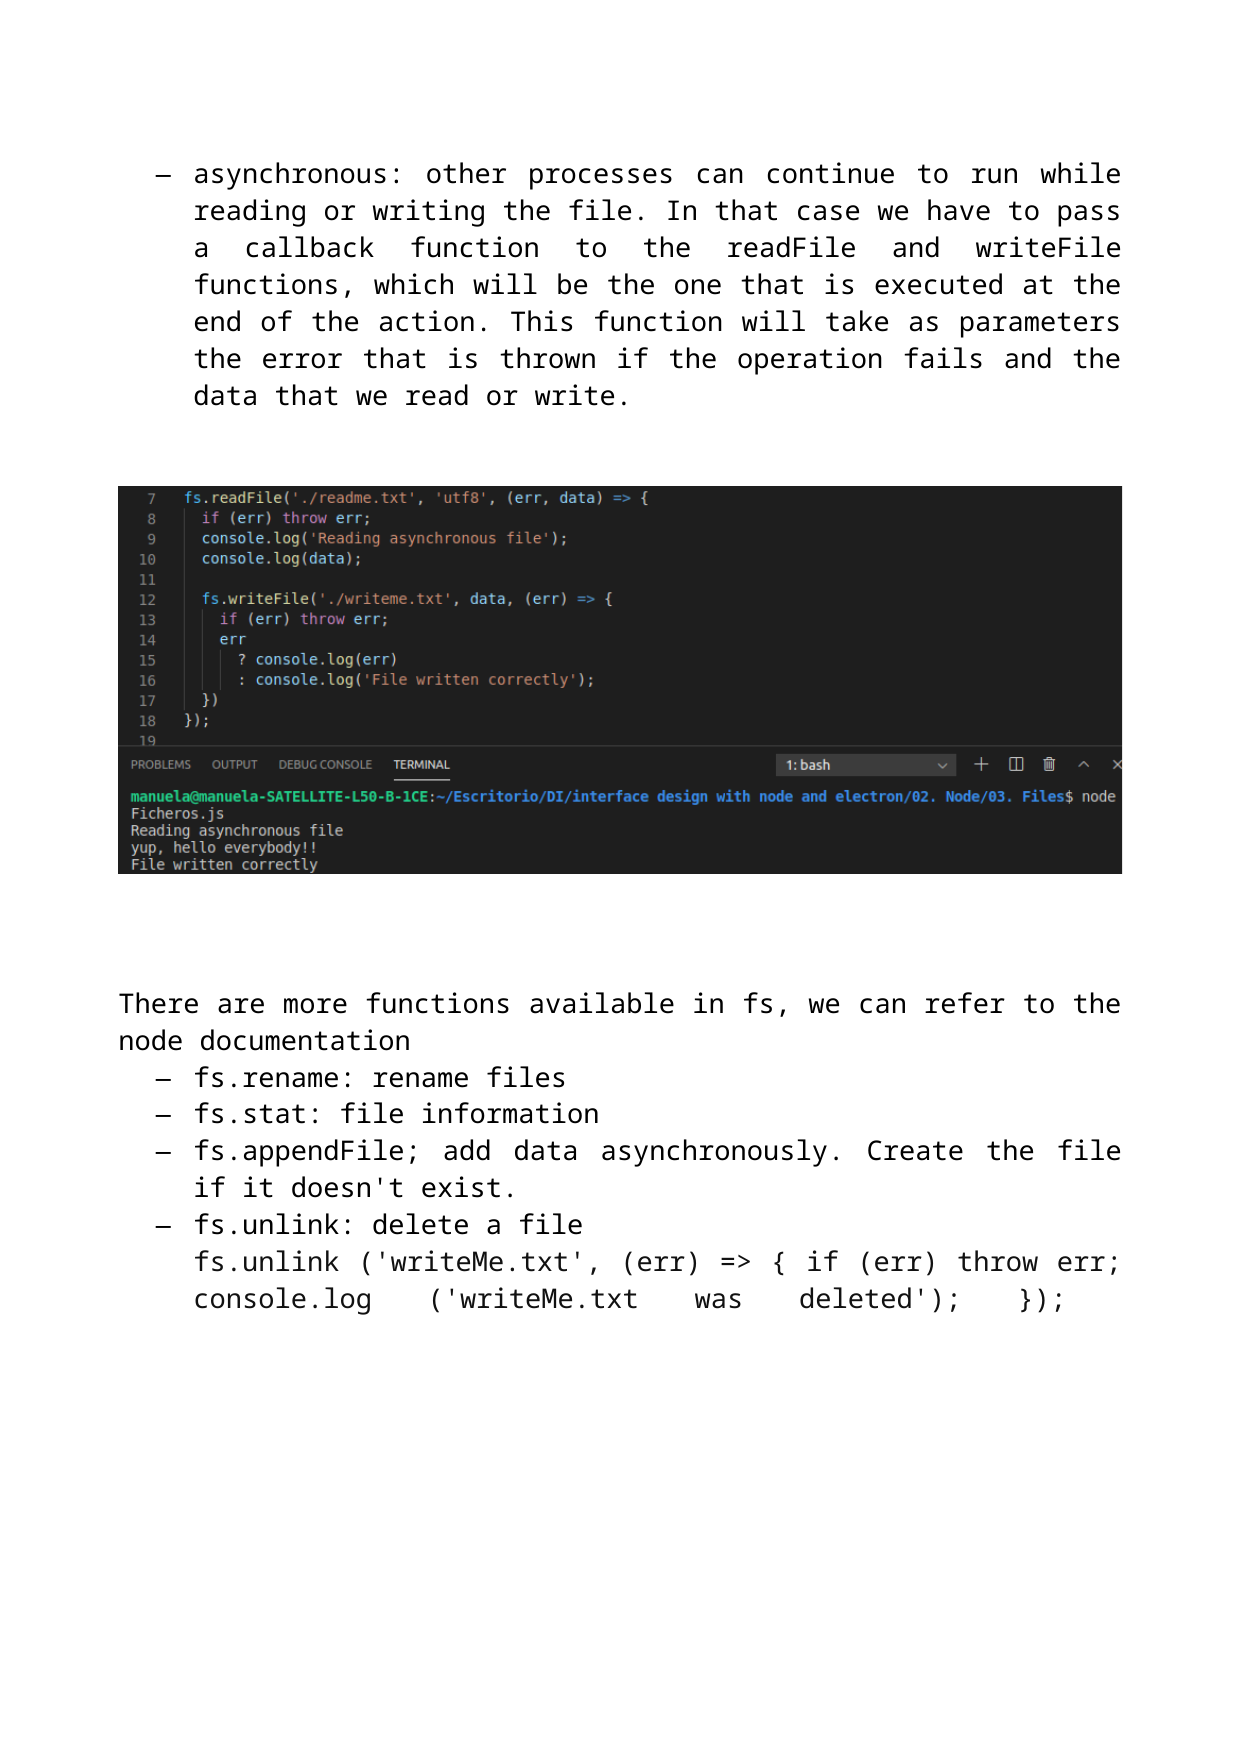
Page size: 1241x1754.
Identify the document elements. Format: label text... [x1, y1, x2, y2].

list fs.rename: rename files [156, 1058, 1122, 1095]
picture [118, 486, 1123, 874]
list fs.unlink: delete a file [156, 1206, 1122, 1242]
list fs.unlink ('writeMe.txt', (err) => { if (err) throw err; console.log ('writeMe.txt was deleted'); }); [156, 1242, 1122, 1353]
list asynchronous: other processes can continue to run while reading or writing the file. In that case we have to pass a callback function to the readFile and writeFile functions, which will be the one that is executed at the end of the action. This function will take as parameters the error that is thrown if the operation fails and the data that we read or write. [156, 155, 1122, 413]
text There are more functions available in fs, we can refer to the node documentation [118, 984, 1122, 1058]
list fs.appendFile; add data asynchronously. Create the file if it doesn't exist. [156, 1132, 1122, 1206]
list fs.stat: file information [156, 1095, 1122, 1132]
